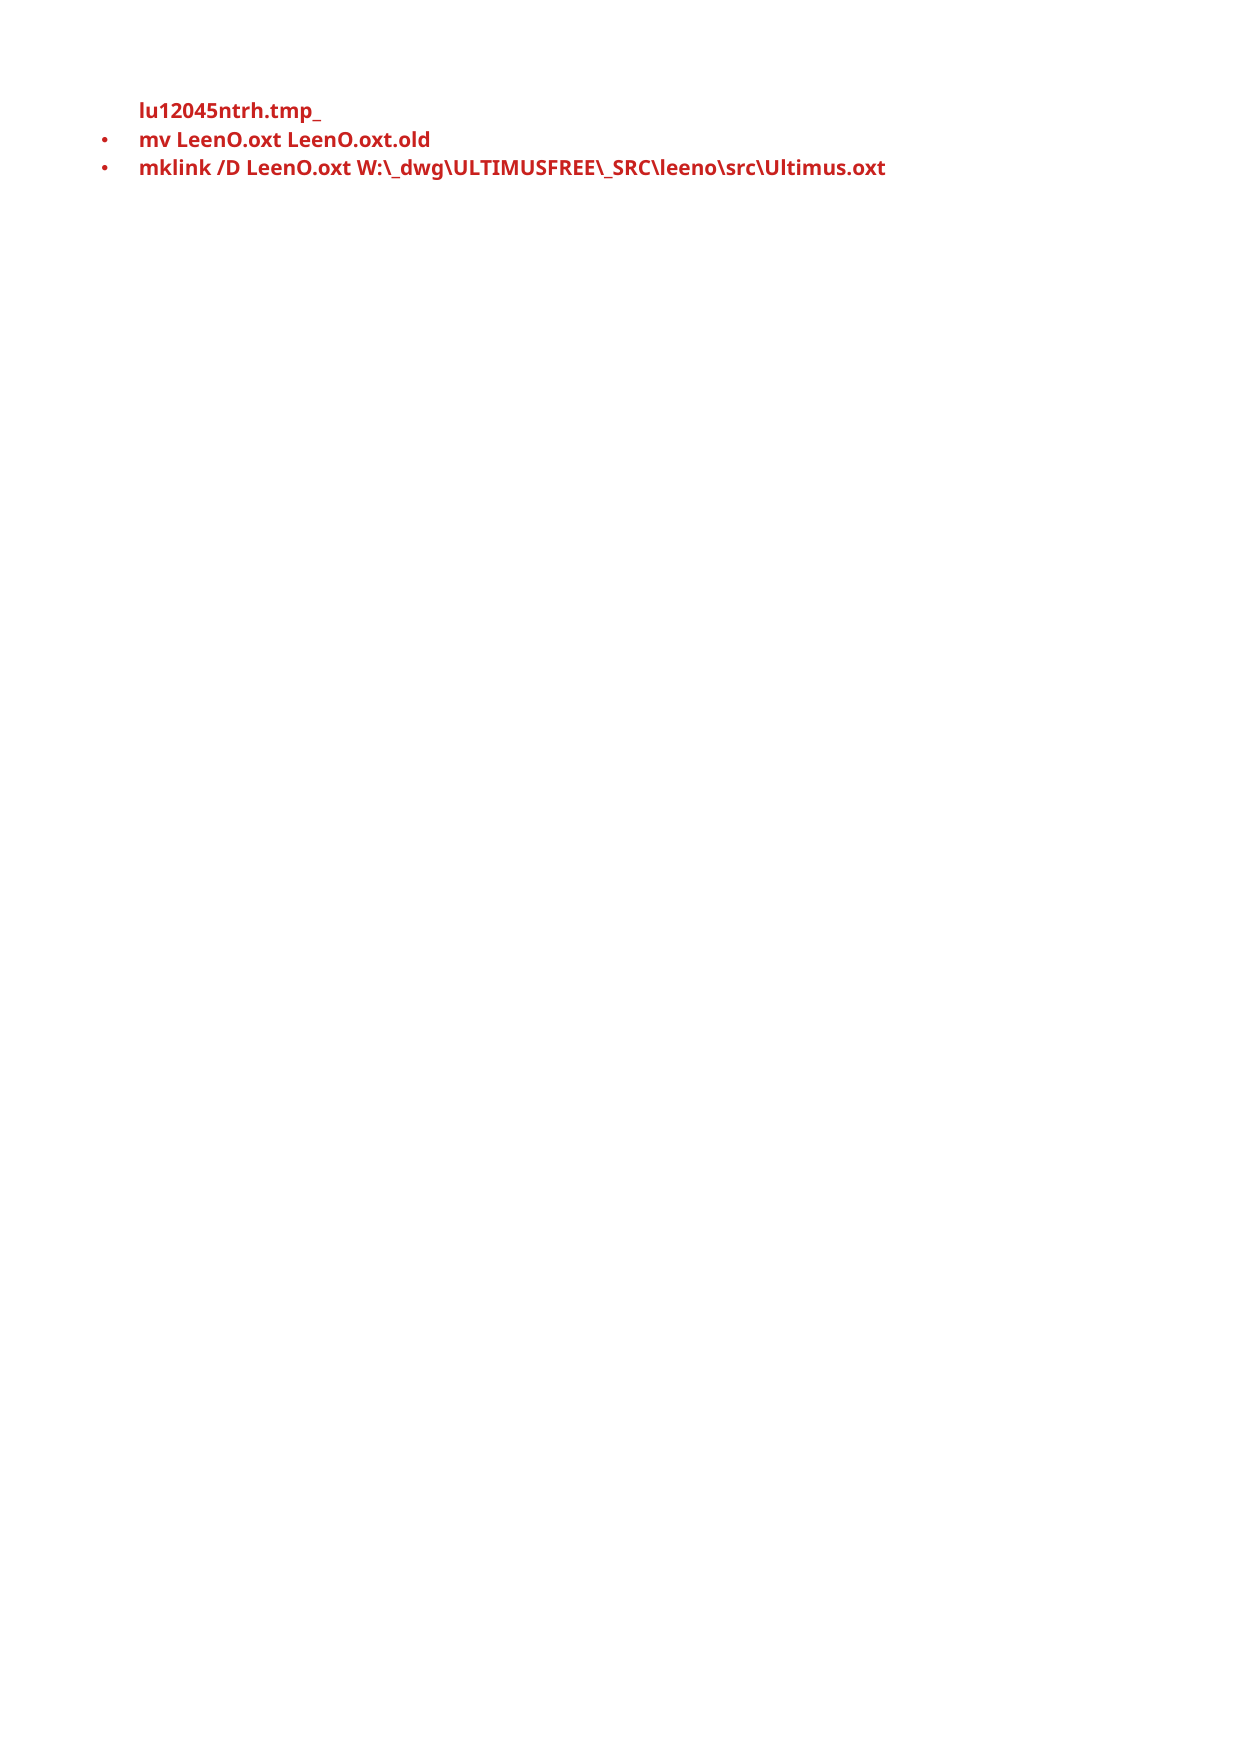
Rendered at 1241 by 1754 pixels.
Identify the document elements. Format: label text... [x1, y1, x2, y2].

list lu12045ntrh.tmp_ [101, 96, 1185, 125]
list mv LeenO.oxt LeenO.oxt.old [101, 125, 1185, 153]
list mklink /D LeenO.oxt W:\_dwg\ULTIMUSFREE\_SRC\leeno\src\Ultimus.oxt [101, 153, 1185, 182]
